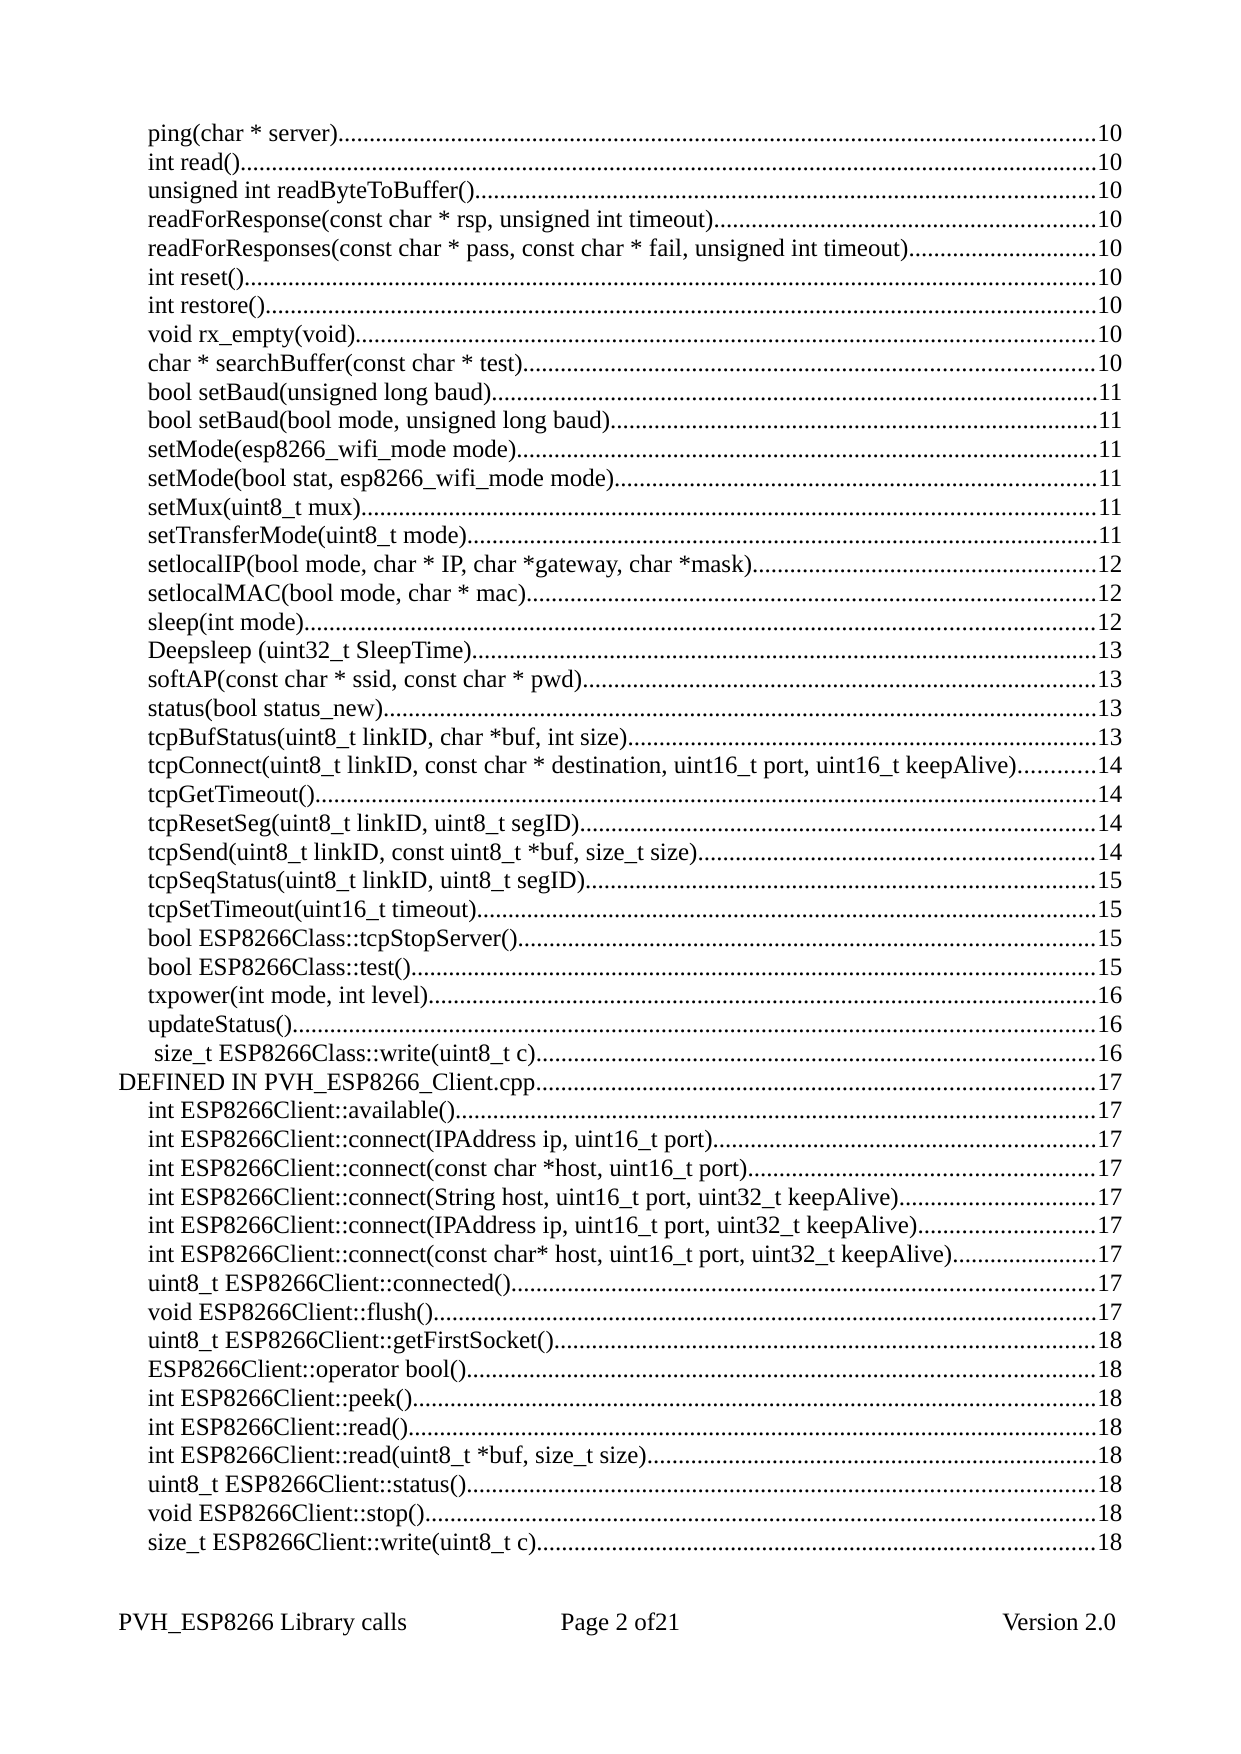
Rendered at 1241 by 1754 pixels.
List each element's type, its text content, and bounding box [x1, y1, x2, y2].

text int ESP8266Client::connect(const char *host, uint16_t port) 17 [148, 1153, 1122, 1182]
text int ESP8266Client::connect(String host, uint16_t port, uint32_t keepAlive) 17 [148, 1182, 1122, 1211]
text int ESP8266Client::peek() 18 [148, 1383, 1122, 1412]
text softAP(const char * ssid, const char * pwd) 13 [148, 664, 1122, 693]
text unsigned int readByteToBuffer() 10 [148, 176, 1122, 204]
text bool ESP8266Class::test() 15 [148, 952, 1122, 981]
text setlocalMAC(bool mode, char * mac) 12 [148, 578, 1122, 607]
text readForResponse(const char * rsp, unsigned int timeout) 10 [148, 204, 1122, 233]
text int ESP8266Client::connect(const char* host, uint16_t port, uint32_t keepAlive) 17 [148, 1239, 1122, 1268]
text txpower(int mode, int level) 16 [148, 981, 1122, 1009]
text tcpGetTimeout() 14 [148, 779, 1122, 808]
text tcpSeqStatus(uint8_t linkID, uint8_t segID) 15 [148, 866, 1122, 894]
text int ESP8266Client::read(uint8_t *buf, size_t size) 18 [148, 1441, 1122, 1469]
text updateStatus() 16 [148, 1009, 1122, 1038]
text DEFINED IN PVH_ESP8266_Client.cpp 17 [118, 1067, 1122, 1096]
text void ESP8266Client::flush() 17 [148, 1297, 1122, 1326]
text void ESP8266Client::stop() 18 [148, 1498, 1122, 1527]
text status(bool status_new) 13 [148, 693, 1122, 722]
text int reset() 10 [148, 262, 1122, 291]
text setlocalIP(bool mode, char * IP, char *gateway, char *mask) 12 [148, 549, 1122, 578]
text uint8_t ESP8266Client::connected() 17 [148, 1268, 1122, 1297]
text size_t ESP8266Class::write(uint8_t c) 16 [148, 1038, 1122, 1067]
text sleep(int mode) 12 [148, 607, 1122, 636]
text ping(char * server) 10 [148, 118, 1122, 147]
text int ESP8266Client::read() 18 [148, 1412, 1122, 1441]
text tcpSend(uint8_t linkID, const uint8_t *buf, size_t size) 14 [148, 837, 1122, 866]
text Deepsleep (uint32_t SleepTime) 13 [148, 636, 1122, 664]
text tcpResetSeg(uint8_t linkID, uint8_t segID) 14 [148, 808, 1122, 837]
text tcpSetTimeout(uint16_t timeout) 15 [148, 894, 1122, 923]
text bool setBaud(bool mode, unsigned long baud) 11 [148, 406, 1122, 434]
text tcpBufStatus(uint8_t linkID, char *buf, int size) 13 [148, 722, 1122, 751]
text bool ESP8266Class::tcpStopServer() 15 [148, 923, 1122, 952]
text int ESP8266Client::available() 17 [148, 1096, 1122, 1124]
text bool setBaud(unsigned long baud) 11 [148, 377, 1122, 406]
text int read() 10 [148, 147, 1122, 176]
text readForResponses(const char * pass, const char * fail, unsigned int timeout) 10 [148, 233, 1122, 262]
text tcpConnect(uint8_t linkID, const char * destination, uint16_t port, uint16_t keepAlive) 14 [148, 751, 1122, 779]
text void rx_empty(void) 10 [148, 319, 1122, 348]
text int ESP8266Client::connect(IPAddress ip, uint16_t port, uint32_t keepAlive) 17 [148, 1211, 1122, 1239]
text size_t ESP8266Client::write(uint8_t c) 18 [148, 1527, 1122, 1556]
text int restore() 10 [148, 291, 1122, 319]
text setMode(bool stat, esp8266_wifi_mode mode) 11 [148, 463, 1122, 492]
text ESP8266Client::operator bool() 18 [148, 1354, 1122, 1383]
text char * searchBuffer(const char * test) 10 [148, 348, 1122, 377]
text setMode(esp8266_wifi_mode mode) 11 [148, 434, 1122, 463]
text setTransferMode(uint8_t mode) 11 [148, 521, 1122, 549]
text setMux(uint8_t mux) 11 [148, 492, 1122, 521]
text uint8_t ESP8266Client::getFirstSocket() 18 [148, 1326, 1122, 1354]
text int ESP8266Client::connect(IPAddress ip, uint16_t port) 17 [148, 1124, 1122, 1153]
text uint8_t ESP8266Client::status() 18 [148, 1469, 1122, 1498]
